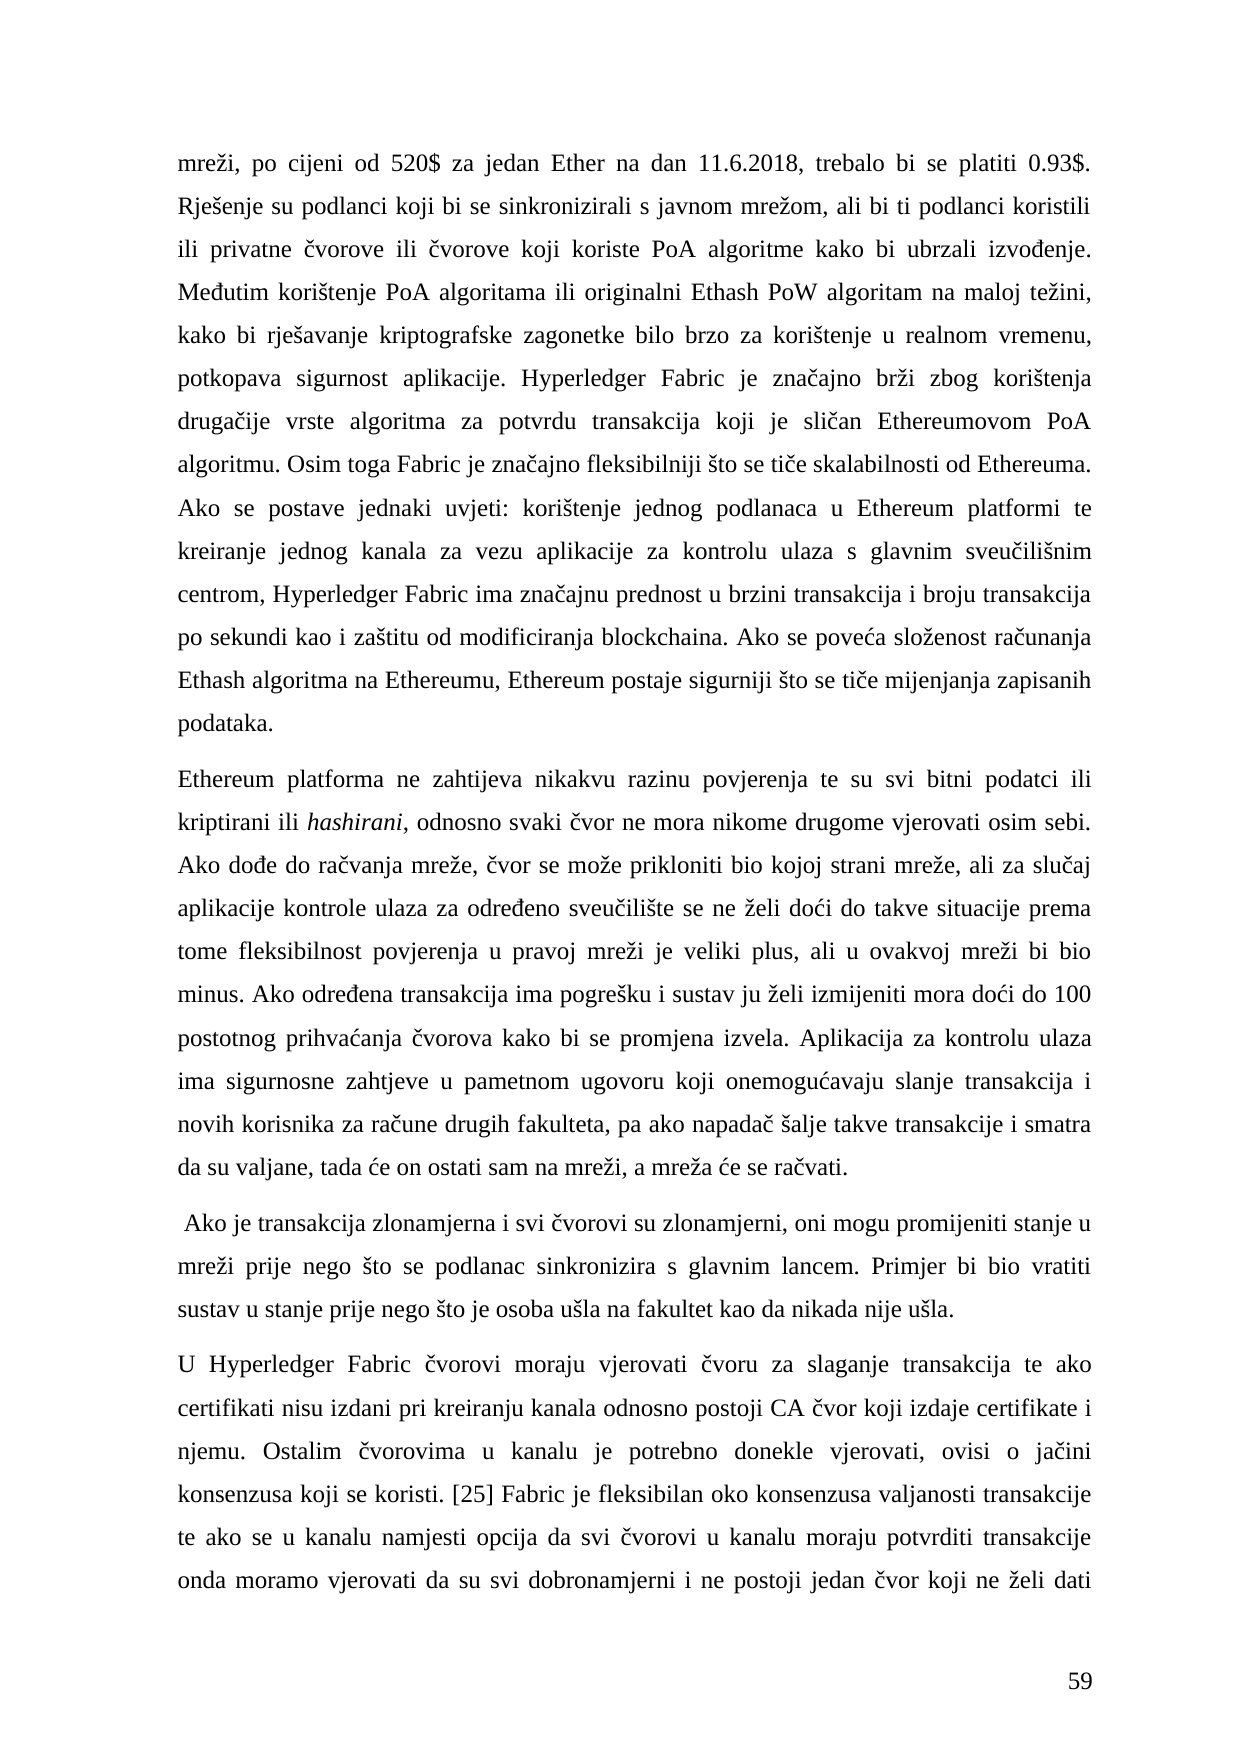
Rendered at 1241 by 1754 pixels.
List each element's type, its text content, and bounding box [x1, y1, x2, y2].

text mreži, po cijeni od 520$ za jedan Ether na dan 11.6.2018, trebalo bi se platiti 0.93$. Rješenje su podlanci koji bi se sinkronizirali s javnom mrežom, ali bi ti podlanci koristili ili privatne čvorove ili čvorove koji koriste PoA algoritme kako bi ubrzali izvođenje. Međutim korištenje PoA algoritama ili originalni Ethash PoW algoritam na maloj težini, kako bi rješavanje kriptografske zagonetke bilo brzo za korištenje u realnom vremenu, potkopava sigurnost aplikacije. Hyperledger Fabric je značajno brži zbog korištenja drugačije vrste algoritma za potvrdu transakcija koji je sličan Ethereumovom PoA algoritmu. Osim toga Fabric je značajno fleksibilniji što se tiče skalabilnosti od Ethereuma. Ako se postave jednaki uvjeti: korištenje jednog podlanaca u Ethereum platformi te kreiranje jednog kanala za vezu aplikacije za kontrolu ulaza s glavnim sveučilišnim centrom, Hyperledger Fabric ima značajnu prednost u brzini transakcija i broju transakcija po sekundi kao i zaštitu od modificiranja blockchaina. Ako se poveća složenost računanja Ethash algoritma na Ethereumu, Ethereum postaje sigurniji što se tiče mijenjanja zapisanih podataka. [177, 148, 1092, 737]
text Ako je transakcija zlonamjerna i svi čvorovi su zlonamjerni, oni mogu promijeniti stanje u mreži prije nego što se podlanac sinkronizira s glavnim lancem. Primjer bi bio vratiti sustav u stanje prije nego što je osoba ušla na fakultet kao da nikada nije ušla. [177, 1208, 1092, 1323]
text U Hyperledger Fabric čvorovi moraju vjerovati čvoru za slaganje transakcija te ako certifikati nisu izdani pri kreiranju kanala odnosno postoji CA čvor koji izdaje certifikate i njemu. Ostalim čvorovima u kanalu je potrebno donekle vjerovati, ovisi o jačini konsenzusa koji se koristi. [25] Fabric je fleksibilan oko konsenzusa valjanosti transakcije te ako se u kanalu namjesti opcija da svi čvorovi u kanalu moraju potvrditi transakcije onda moramo vjerovati da su svi dobronamjerni i ne postoji jedan čvor koji ne želi dati [177, 1349, 1092, 1594]
text Ethereum platforma ne zahtijeva nikakvu razinu povjerenja te su svi bitni podatci ili kriptirani ili hashirani, odnosno svaki čvor ne mora nikome drugome vjerovati osim sebi. Ako dođe do račvanja mreže, čvor se može prikloniti bio kojoj strani mreže, ali za slučaj aplikacije kontrole ulaza za određeno sveučilište se ne želi doći do takve situacije prema tome fleksibilnost povjerenja u pravoj mreži je veliki plus, ali u ovakvoj mreži bi bio minus. Ako određena transakcija ima pogrešku i sustav ju želi izmijeniti mora doći do 100 postotnog prihvaćanja čvorova kako bi se promjena izvela. Aplikacija za kontrolu ulaza ima sigurnosne zahtjeve u pametnom ugovoru koji onemogućavaju slanje transakcija i novih korisnika za račune drugih fakulteta, pa ako napadač šalje takve transakcije i smatra da su valjane, tada će on ostati sam na mreži, a mreža će se račvati. [177, 764, 1092, 1181]
